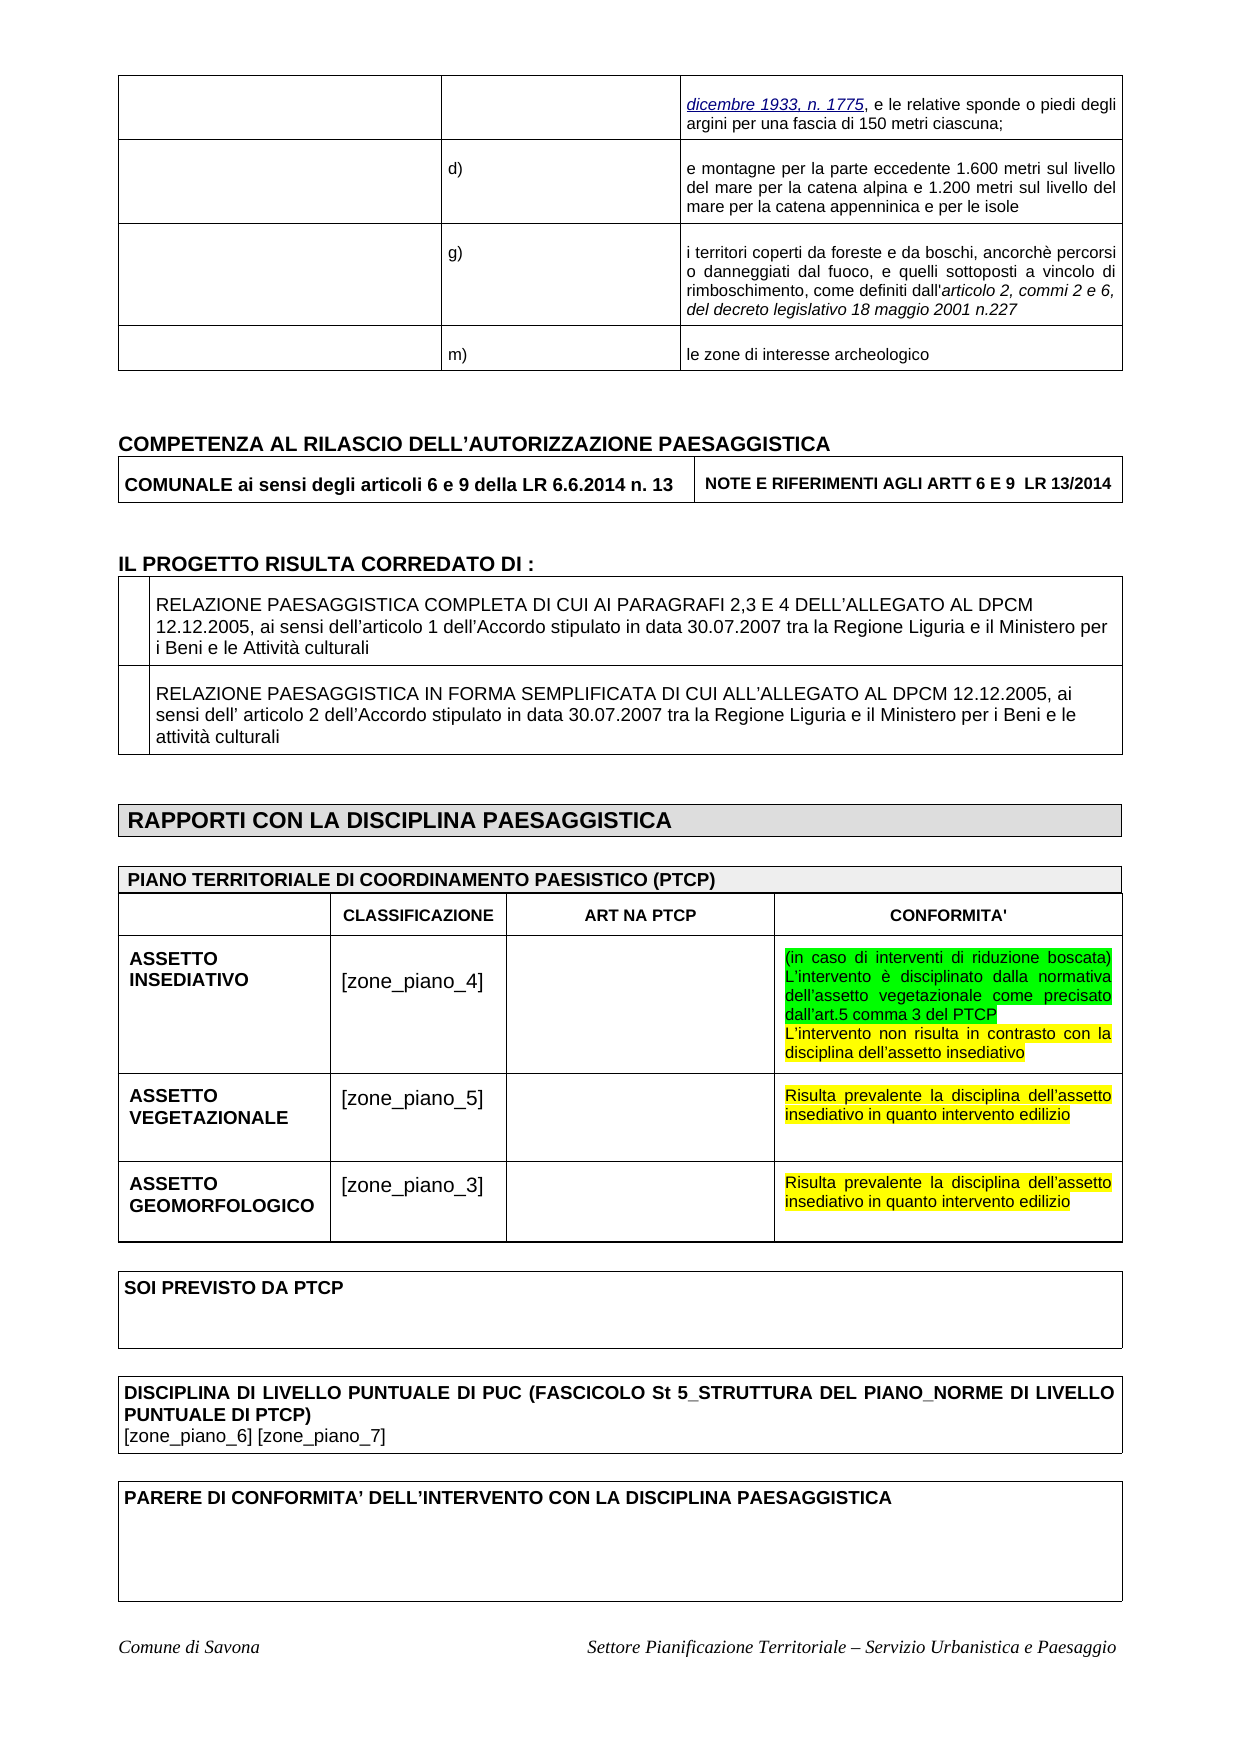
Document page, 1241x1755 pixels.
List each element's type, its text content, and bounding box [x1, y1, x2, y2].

table_cell d) [442, 140, 680, 223]
table_header DISCIPLINA DI LIVELLO PUNTUALE DI PUC (FASCICOLO St 5_STRUTTURA DEL PIANO_NORME DI LIVELLO PUNTUALE DI PTCP) [zone_piano_6] [zone_piano_7] [119, 1377, 1122, 1452]
text IL PROGETTO RISULTA CORREDATO DI : [118, 552, 1122, 576]
text PIANO TERRITORIALE DI COORDINAMENTO PAESISTICO (PTCP) [119, 867, 1121, 892]
table_cell [507, 936, 774, 1073]
table_header RELAZIONE PAESAGGISTICA COMPLETA DI CUI AI PARAGRAFI 2,3 E 4 DELL’ALLEGATO AL DPCM 12.12.2005, ai sensi dell’articolo 1 dell’Accordo stipulato in data 30.07.2007 tra la Regione Liguria e il Ministero per i Beni e le Attività culturali [150, 577, 1122, 665]
table_cell [119, 140, 441, 223]
table_header COMUNALE ai sensi degli articoli 6 e 9 della LR 6.6.2014 n. 13 [119, 457, 694, 502]
table_header [119, 894, 330, 935]
table_cell [119, 326, 441, 370]
table_cell [zone_piano_5] [331, 1074, 506, 1161]
table_cell [zone_piano_4] [331, 936, 506, 1073]
table_cell ASSETTO GEOMORFOLOGICO [119, 1162, 330, 1241]
table_cell Risulta prevalente la disciplina dell’assetto insediativo in quanto intervento edilizio [775, 1162, 1122, 1241]
table_header NOTE E RIFERIMENTI AGLI ARTT 6 E 9 LR 13/2014 [695, 457, 1122, 502]
table_header CLASSIFICAZIONE [331, 894, 506, 935]
table_cell i territori coperti da foreste e da boschi, ancorchè percorsi o danneggiati dal fuoco, e quelli sottoposti a vincolo di rimboschimento, come definiti dall'articolo 2, commi 2 e 6, del decreto legislativo 18 maggio 2001 n.227 [681, 224, 1122, 325]
table_cell e montagne per la parte eccedente 1.600 metri sul livello del mare per la catena alpina e 1.200 metri sul livello del mare per la catena appenninica e per le isole [681, 140, 1122, 223]
table_cell (in caso di interventi di riduzione boscata) L’intervento è disciplinato dalla normativa dell’assetto vegetazionale come precisato dall’art.5 comma 3 del PTCP L’intervento non risulta in contrasto con la disciplina dell’assetto insediativo [775, 936, 1122, 1073]
table_header PARERE DI CONFORMITA’ DELL’INTERVENTO CON LA DISCIPLINA PAESAGGISTICA [119, 1482, 1122, 1601]
table_header ART NA PTCP [507, 894, 774, 935]
table_cell [zone_piano_3] [331, 1162, 506, 1241]
table_cell Risulta prevalente la disciplina dell’assetto insediativo in quanto intervento edilizio [775, 1074, 1122, 1161]
table_header [119, 577, 149, 665]
table_cell dicembre 1933, n. 1775, e le relative sponde o piedi degli argini per una fascia di 150 metri ciascuna; [681, 76, 1122, 139]
table_cell g) [442, 224, 680, 325]
table_cell [119, 666, 149, 753]
table_header SOI PREVISTO DA PTCP [119, 1272, 1122, 1347]
table_cell [442, 76, 680, 139]
text RAPPORTI CON LA DISCIPLINA PAESAGGISTICA [119, 805, 1121, 836]
text COMPETENZA AL RILASCIO DELL’AUTORIZZAZIONE PAESAGGISTICA [118, 432, 1122, 456]
table_cell [507, 1162, 774, 1241]
table_cell [507, 1074, 774, 1161]
table_cell ASSETTO INSEDIATIVO [119, 936, 330, 1073]
table_cell RELAZIONE PAESAGGISTICA IN FORMA SEMPLIFICATA DI CUI ALL’ALLEGATO AL DPCM 12.12.2005, ai sensi dell’ articolo 2 dell’Accordo stipulato in data 30.07.2007 tra la Regione Liguria e il Ministero per i Beni e le attività culturali [150, 666, 1122, 753]
table_cell ASSETTO VEGETAZIONALE [119, 1074, 330, 1161]
table_cell [119, 224, 441, 325]
table_cell le zone di interesse archeologico [681, 326, 1122, 370]
table_header CONFORMITA' [775, 894, 1122, 935]
table_cell m) [442, 326, 680, 370]
table_cell [119, 76, 441, 139]
